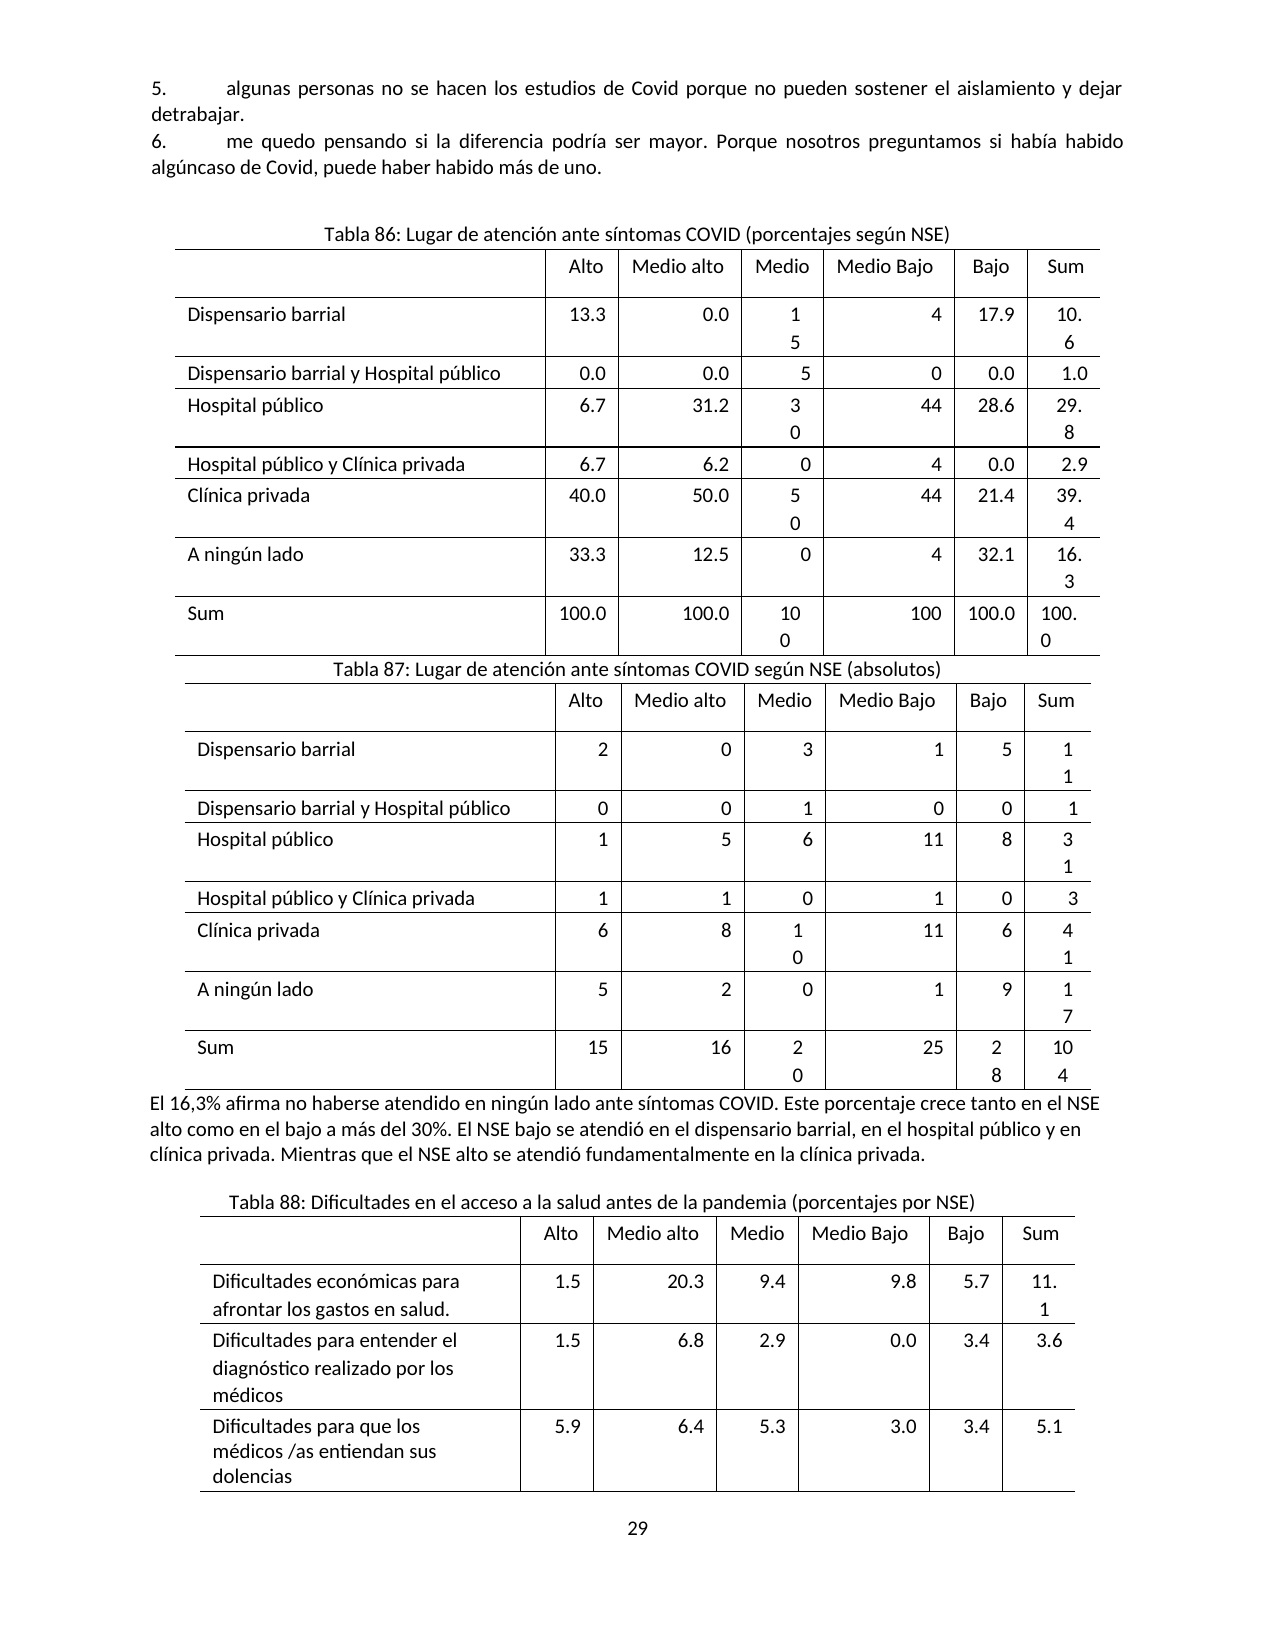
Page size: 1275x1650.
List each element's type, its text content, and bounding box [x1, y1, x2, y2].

table_cell 44 [824, 389, 954, 446]
text El 16,3% afirma no haberse atendido en ningún lado ante síntomas COVID. Este porcentaje crece tanto en el NSE alto como en el bajo a más del 30%. El NSE bajo se atendió en el dispensario barrial, en el hospital público y en clínica privada. Mientras que el NSE alto se atendió fundamentalmente en la clínica privada. [149, 1090, 1127, 1167]
table_cell 39.4 [1028, 479, 1100, 537]
table_cell 4 [824, 298, 954, 356]
table_cell Clínica privada [175, 479, 545, 537]
table_header [175, 250, 545, 297]
table_cell 4 [824, 448, 954, 478]
table_header Medio [717, 1217, 798, 1264]
table_cell 16 [622, 1031, 744, 1089]
table_cell 1 [556, 882, 621, 912]
table_cell 0 [957, 882, 1024, 912]
table_cell 8 [957, 823, 1024, 881]
table_cell 0 [622, 732, 744, 790]
table_cell 0 [826, 791, 956, 822]
table_cell 3 [1025, 882, 1091, 912]
table_cell 1 [826, 882, 956, 912]
table_cell 4 [824, 538, 954, 596]
table_header Medio [745, 684, 825, 731]
table_cell 31 [1025, 823, 1091, 881]
table_cell Hospital público y Clínica privada [175, 448, 545, 478]
table_cell 0 [556, 791, 621, 822]
table_cell 11 [1025, 732, 1091, 790]
table_cell 3.0 [799, 1410, 929, 1491]
table_cell 5.1 [1003, 1410, 1075, 1491]
table_cell 2.9 [717, 1324, 798, 1409]
table_cell 50 [742, 479, 823, 537]
table_cell 41 [1025, 913, 1091, 971]
table_cell 1.5 [521, 1324, 593, 1409]
table_cell 100 [824, 597, 954, 655]
table_cell 0.0 [619, 357, 741, 388]
table_header Medio alto [594, 1217, 716, 1264]
table_cell 28.6 [955, 389, 1027, 446]
table_cell 0 [745, 882, 825, 912]
table_cell 6.8 [594, 1324, 716, 1409]
table_cell 6.4 [594, 1410, 716, 1491]
table_cell Dispensario barrial [175, 298, 545, 356]
table_cell 6.7 [546, 389, 618, 446]
table_cell 100.0 [955, 597, 1027, 655]
table_header Medio Bajo [799, 1217, 929, 1264]
table_cell 104 [1025, 1031, 1091, 1089]
table_cell Clínica privada [185, 913, 555, 971]
list me quedo pensando si la diferencia podría ser mayor. Porque nosotros preguntamos si había habido algúncaso de Covid, puede haber habido más de uno. [151, 128, 1125, 179]
table_cell 15 [556, 1031, 621, 1089]
table_cell 9.8 [799, 1265, 929, 1323]
table_cell 20.3 [594, 1265, 716, 1323]
table_cell A ningún lado [185, 972, 555, 1030]
table_cell 2.9 [1028, 448, 1100, 478]
table_cell Dificultades para entender el diagnóstico realizado por los médicos [200, 1324, 520, 1409]
table_cell 0 [957, 791, 1024, 822]
text Tabla 87: Lugar de atención ante síntomas COVID según NSE (absolutos) [150, 656, 1125, 681]
table_cell 9 [957, 972, 1024, 1030]
table_cell 5 [622, 823, 744, 881]
table_cell Hospital público [185, 823, 555, 881]
table_cell 40.0 [546, 479, 618, 537]
table_header [185, 684, 555, 731]
table_cell 5.3 [717, 1410, 798, 1491]
table_cell 8 [622, 913, 744, 971]
table_cell 6 [556, 913, 621, 971]
table_cell 1 [745, 791, 825, 822]
table_cell 0 [745, 972, 825, 1030]
table_cell 0.0 [955, 357, 1027, 388]
table_cell Sum [175, 597, 545, 655]
table_cell 0 [824, 357, 954, 388]
table_cell 1 [622, 882, 744, 912]
table_cell 17 [1025, 972, 1091, 1030]
table_cell 100 [742, 597, 823, 655]
table_cell 3 [745, 732, 825, 790]
table_header Alto [521, 1217, 593, 1264]
table_header Alto [546, 250, 618, 297]
table_cell A ningún lado [175, 538, 545, 596]
table_cell 1 [556, 823, 621, 881]
table_cell 0 [742, 538, 823, 596]
table_cell Dificultades económicas para afrontar los gastos en salud. [200, 1265, 520, 1323]
table_cell 5.9 [521, 1410, 593, 1491]
table_cell 15 [742, 298, 823, 356]
table_cell 6 [957, 913, 1024, 971]
table_cell 12.5 [619, 538, 741, 596]
table_cell Dispensario barrial [185, 732, 555, 790]
table_cell 9.4 [717, 1265, 798, 1323]
list algunas personas no se hacen los estudios de Covid porque no pueden sostener el aislamiento y dejar detrabajar. [151, 75, 1125, 127]
table_header Sum [1003, 1217, 1075, 1264]
table_cell 1.5 [521, 1265, 593, 1323]
table_header Medio [742, 250, 823, 297]
table_cell Sum [185, 1031, 555, 1089]
table_cell 33.3 [546, 538, 618, 596]
table_header Bajo [957, 684, 1024, 731]
table_cell 5 [742, 357, 823, 388]
table_cell 100.0 [546, 597, 618, 655]
table_cell 5 [556, 972, 621, 1030]
table_cell Dispensario barrial y Hospital público [185, 791, 555, 822]
table_cell Hospital público [175, 389, 545, 446]
table_cell 5.7 [930, 1265, 1002, 1323]
text Tabla 88: Dificultades en el acceso a la salud antes de la pandemia (porcentajes por NSE) [229, 1189, 1125, 1214]
table_cell 29.8 [1028, 389, 1100, 446]
table_cell 11.1 [1003, 1265, 1075, 1323]
table_cell 0.0 [546, 357, 618, 388]
table_cell 0.0 [955, 448, 1027, 478]
table_cell 11 [826, 913, 956, 971]
table_cell 100.0 [1028, 597, 1100, 655]
text Tabla 86: Lugar de atención ante síntomas COVID (porcentajes según NSE) [150, 222, 1125, 247]
table_cell 11 [826, 823, 956, 881]
table_cell 13.3 [546, 298, 618, 356]
table_header Medio Bajo [826, 684, 956, 731]
table_cell 32.1 [955, 538, 1027, 596]
table_cell 100.0 [619, 597, 741, 655]
table_header Sum [1025, 684, 1091, 731]
table_cell 6 [745, 823, 825, 881]
table_cell 10.6 [1028, 298, 1100, 356]
table_cell 21.4 [955, 479, 1027, 537]
table_cell 25 [826, 1031, 956, 1089]
table_cell Dificultades para que los médicos /as entiendan sus dolencias [200, 1410, 520, 1491]
table_cell 31.2 [619, 389, 741, 446]
table_cell 50.0 [619, 479, 741, 537]
table_header Medio Bajo [824, 250, 954, 297]
table_cell 16.3 [1028, 538, 1100, 596]
table_cell 1 [826, 732, 956, 790]
table_cell 6.7 [546, 448, 618, 478]
table_cell 5 [957, 732, 1024, 790]
table_cell 2 [622, 972, 744, 1030]
table_cell 10 [745, 913, 825, 971]
table_cell 1 [1025, 791, 1091, 822]
table_cell 3.4 [930, 1410, 1002, 1491]
table_cell 17.9 [955, 298, 1027, 356]
table_cell 3.4 [930, 1324, 1002, 1409]
table_header Bajo [955, 250, 1027, 297]
table_header [200, 1217, 520, 1264]
table_cell 28 [957, 1031, 1024, 1089]
table_header Alto [556, 684, 621, 731]
table_header Bajo [930, 1217, 1002, 1264]
table_cell Hospital público y Clínica privada [185, 882, 555, 912]
table_cell 0 [742, 448, 823, 478]
table_cell 20 [745, 1031, 825, 1089]
table_header Medio alto [622, 684, 744, 731]
table_cell Dispensario barrial y Hospital público [175, 357, 545, 388]
table_cell 1.0 [1028, 357, 1100, 388]
table_header Medio alto [619, 250, 741, 297]
table_cell 0.0 [799, 1324, 929, 1409]
table_cell 44 [824, 479, 954, 537]
table_cell 1 [826, 972, 956, 1030]
table_header Sum [1028, 250, 1100, 297]
table_cell 3.6 [1003, 1324, 1075, 1409]
table_cell 0 [622, 791, 744, 822]
table_cell 6.2 [619, 448, 741, 478]
table_cell 2 [556, 732, 621, 790]
table_cell 0.0 [619, 298, 741, 356]
table_cell 30 [742, 389, 823, 446]
